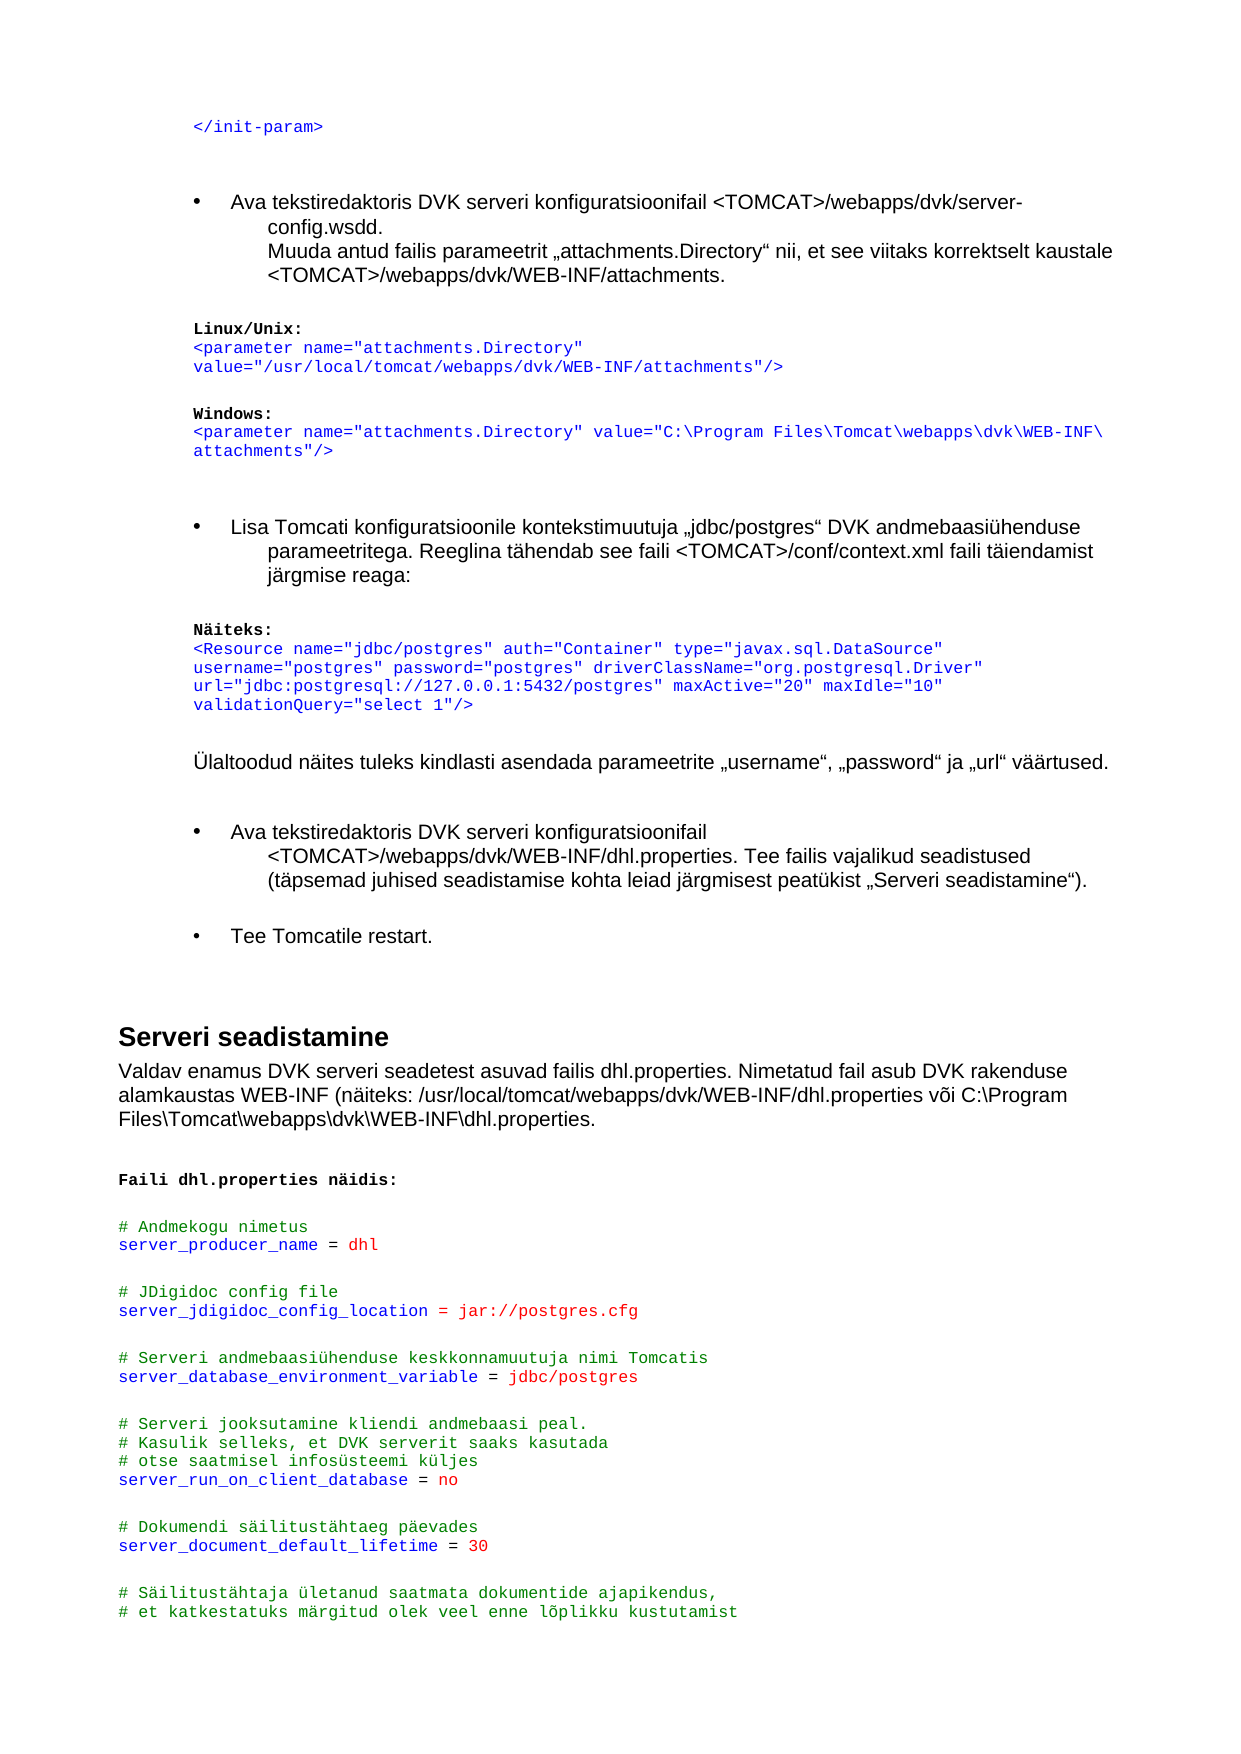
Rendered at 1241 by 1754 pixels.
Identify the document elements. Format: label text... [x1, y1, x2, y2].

text server_document_default_lifetime = 30 [118, 1538, 1122, 1556]
text # Serveri andmebaasiühenduse keskkonnamuutuja nimi Tomcatis [118, 1349, 1122, 1368]
text # Säilitustähtaja ületanud saatmata dokumentide ajapikendus, [118, 1584, 1122, 1603]
text # JDigidoc config file [118, 1284, 1122, 1303]
text # Serveri jooksutamine kliendi andmebaasi peal. [118, 1415, 1122, 1434]
text # Dokumendi säilitustähtaeg päevades [118, 1519, 1122, 1538]
text Linux/Unix: <parameter name="attachments.Directory" value="/usr/local/tomcat/webapps/dvk/WEB-INF/attachments"/> [193, 321, 1122, 377]
text server_database_environment_variable = jdbc/postgres [118, 1368, 1122, 1387]
text Windows: <parameter name="attachments.Directory" value="C:\Program Files\Tomcat\webapps\dvk\WEB-INF\attachments"/> [193, 405, 1122, 462]
text Faili dhl.properties näidis: [118, 1171, 1122, 1218]
text server_producer_name = dhl [118, 1237, 1122, 1256]
text server_run_on_client_database = no [118, 1472, 1122, 1491]
text </init-param> [193, 118, 1122, 137]
text # otse saatmisel infosüsteemi küljes [118, 1453, 1122, 1472]
text # Kasulik selleks, et DVK serverit saaks kasutada [118, 1434, 1122, 1453]
text Valdav enamus DVK serveri seadetest asuvad failis dhl.properties. Nimetatud fail asub DVK rakenduse alamkaustas WEB-INF (näiteks: /usr/local/tomcat/webapps/dvk/WEB-INF/dhl.properties või C:\Program Files\Tomcat\webapps\dvk\WEB-INF\dhl.properties. [118, 1059, 1122, 1131]
text # et katkestatuks märgitud olek veel enne lõplikku kustutamist [118, 1603, 1122, 1622]
text Serveri seadistamine [118, 1021, 1122, 1053]
text Ülaltoodud näites tuleks kindlasti asendada parameetrite „username“, „password“ ja „url“ väärtused. [193, 750, 1122, 774]
list Ava tekstiredaktoris DVK serveri konfiguratsioonifail <TOMCAT>/webapps/dvk/WEB-INF/dhl.properties. Tee failis vajalikud seadistused (täpsemad juhised seadistamise kohta leiad järgmisest peatükist „Serveri seadistamine“). [193, 820, 1122, 892]
list Tee Tomcatile restart. [193, 923, 1122, 947]
text # Andmekogu nimetus [118, 1218, 1122, 1237]
text Näiteks: <Resource name="jdbc/postgres" auth="Container" type="javax.sql.DataSource" username="postgres" password="postgres" driverClassName="org.postgresql.Driver" url="jdbc:postgresql://127.0.0.1:5432/postgres" maxActive="20" maxIdle="10" validationQuery="select 1"/> [193, 621, 1122, 716]
list Lisa Tomcati konfiguratsioonile kontekstimuutuja „jdbc/postgres“ DVK andmebaasiühenduse parameetritega. Reeglina tähendab see faili <TOMCAT>/conf/context.xml faili täiendamist järgmise reaga: [193, 515, 1122, 587]
text server_jdigidoc_config_location = jar://postgres.cfg [118, 1303, 1122, 1322]
list Ava tekstiredaktoris DVK serveri konfiguratsioonifail <TOMCAT>/webapps/dvk/server-config.wsdd. Muuda antud failis parameetrit „attachments.Directory“ nii, et see viitaks korrektselt kaustale <TOMCAT>/webapps/dvk/WEB-INF/attachments. [193, 190, 1122, 286]
